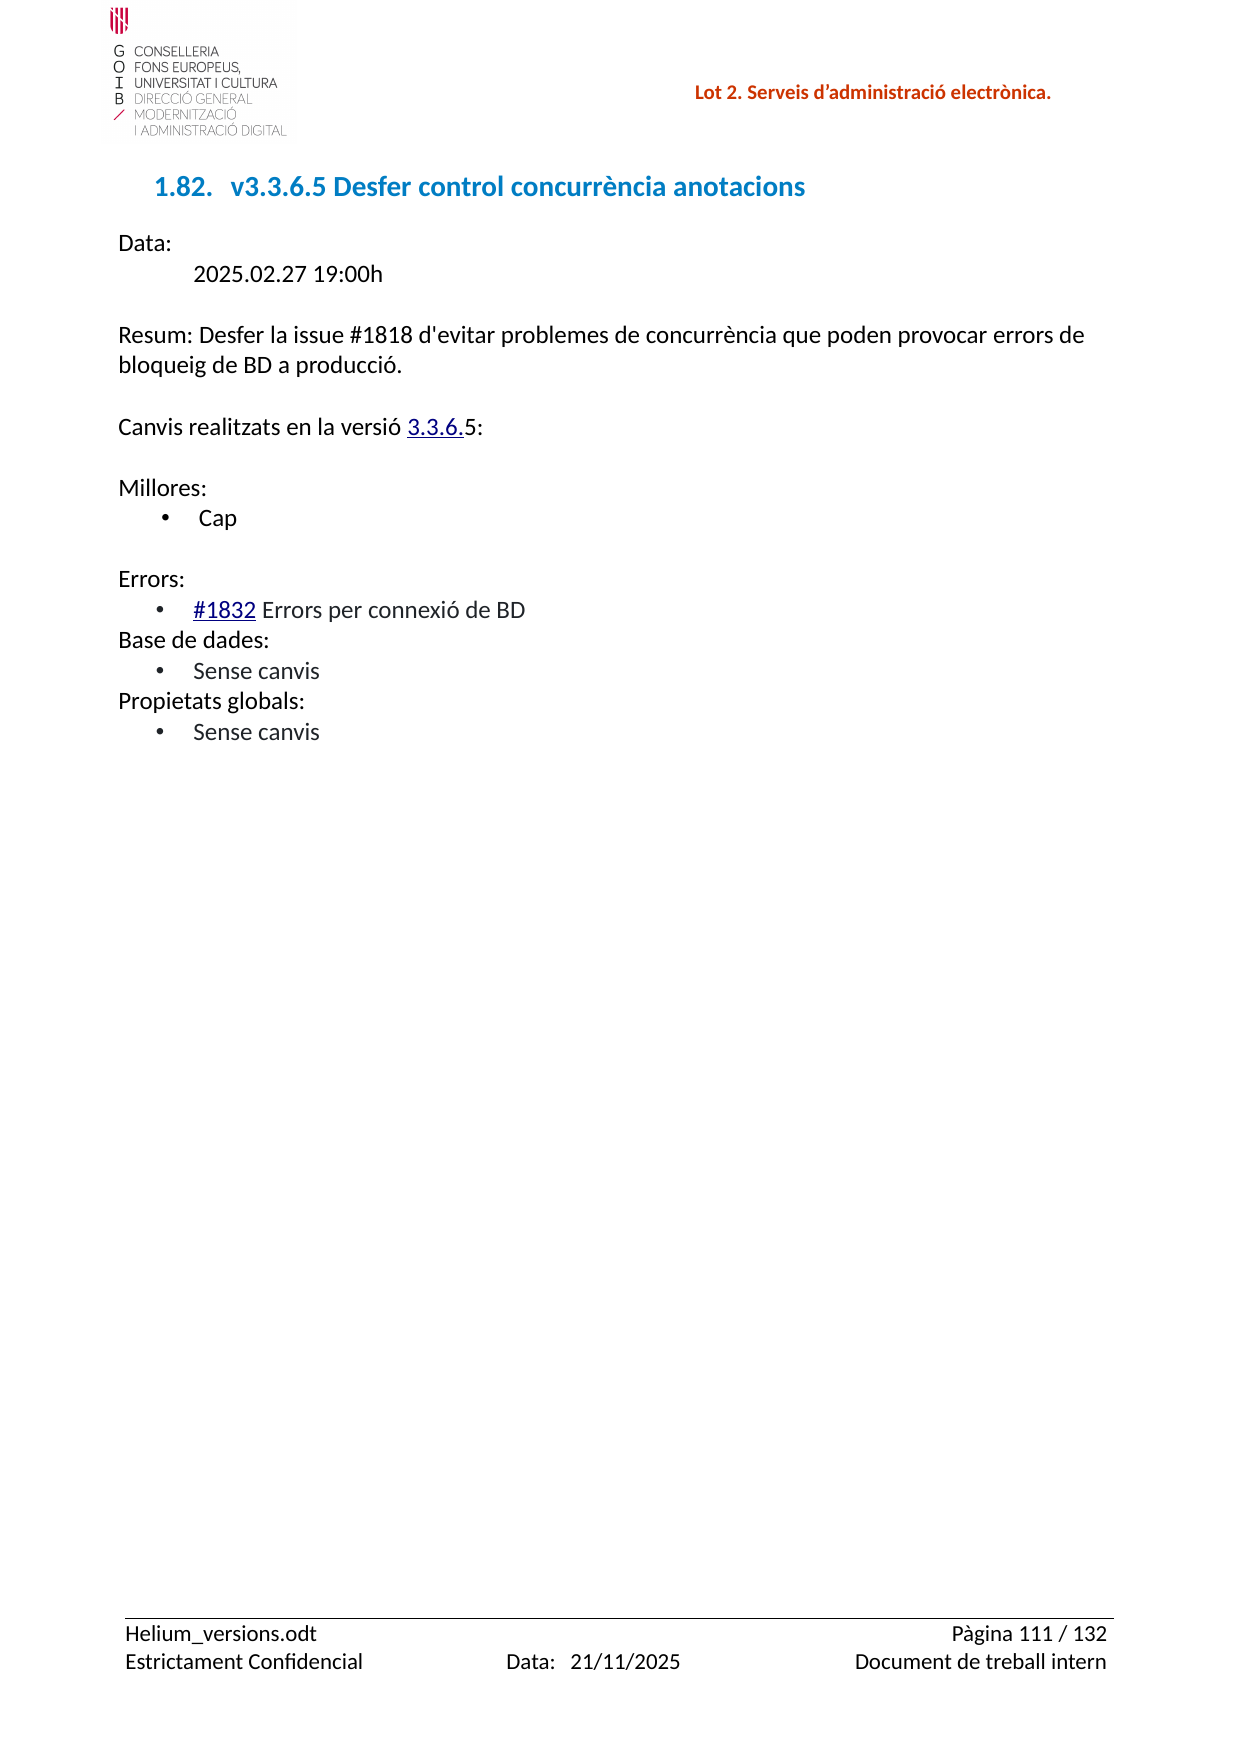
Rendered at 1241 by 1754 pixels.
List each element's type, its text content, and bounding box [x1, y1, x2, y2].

text Base de dades: [118, 624, 1122, 655]
text Data: [118, 228, 1122, 258]
text Millores: [118, 472, 1122, 502]
text Canvis realitzats en la versió 3.3.6.5: [118, 411, 1122, 441]
text 2025.02.27 19:00h [118, 258, 1122, 289]
text Propietats globals: [118, 685, 1122, 716]
text Errors: [118, 563, 1122, 594]
list Sense canvis [156, 655, 1122, 685]
subtitle v3.3.6.5 Desfer control concurrència anotacions [153, 168, 1122, 204]
list Sense canvis [156, 716, 1122, 746]
text Resum: Desfer la issue #1818 d'evitar problemes de concurrència que poden provocar errors de bloqueig de BD a producció. [118, 319, 1122, 380]
list #1832 Errors per connexió de BD [156, 594, 1122, 624]
picture [100, 0, 297, 144]
list Cap [161, 502, 1122, 533]
